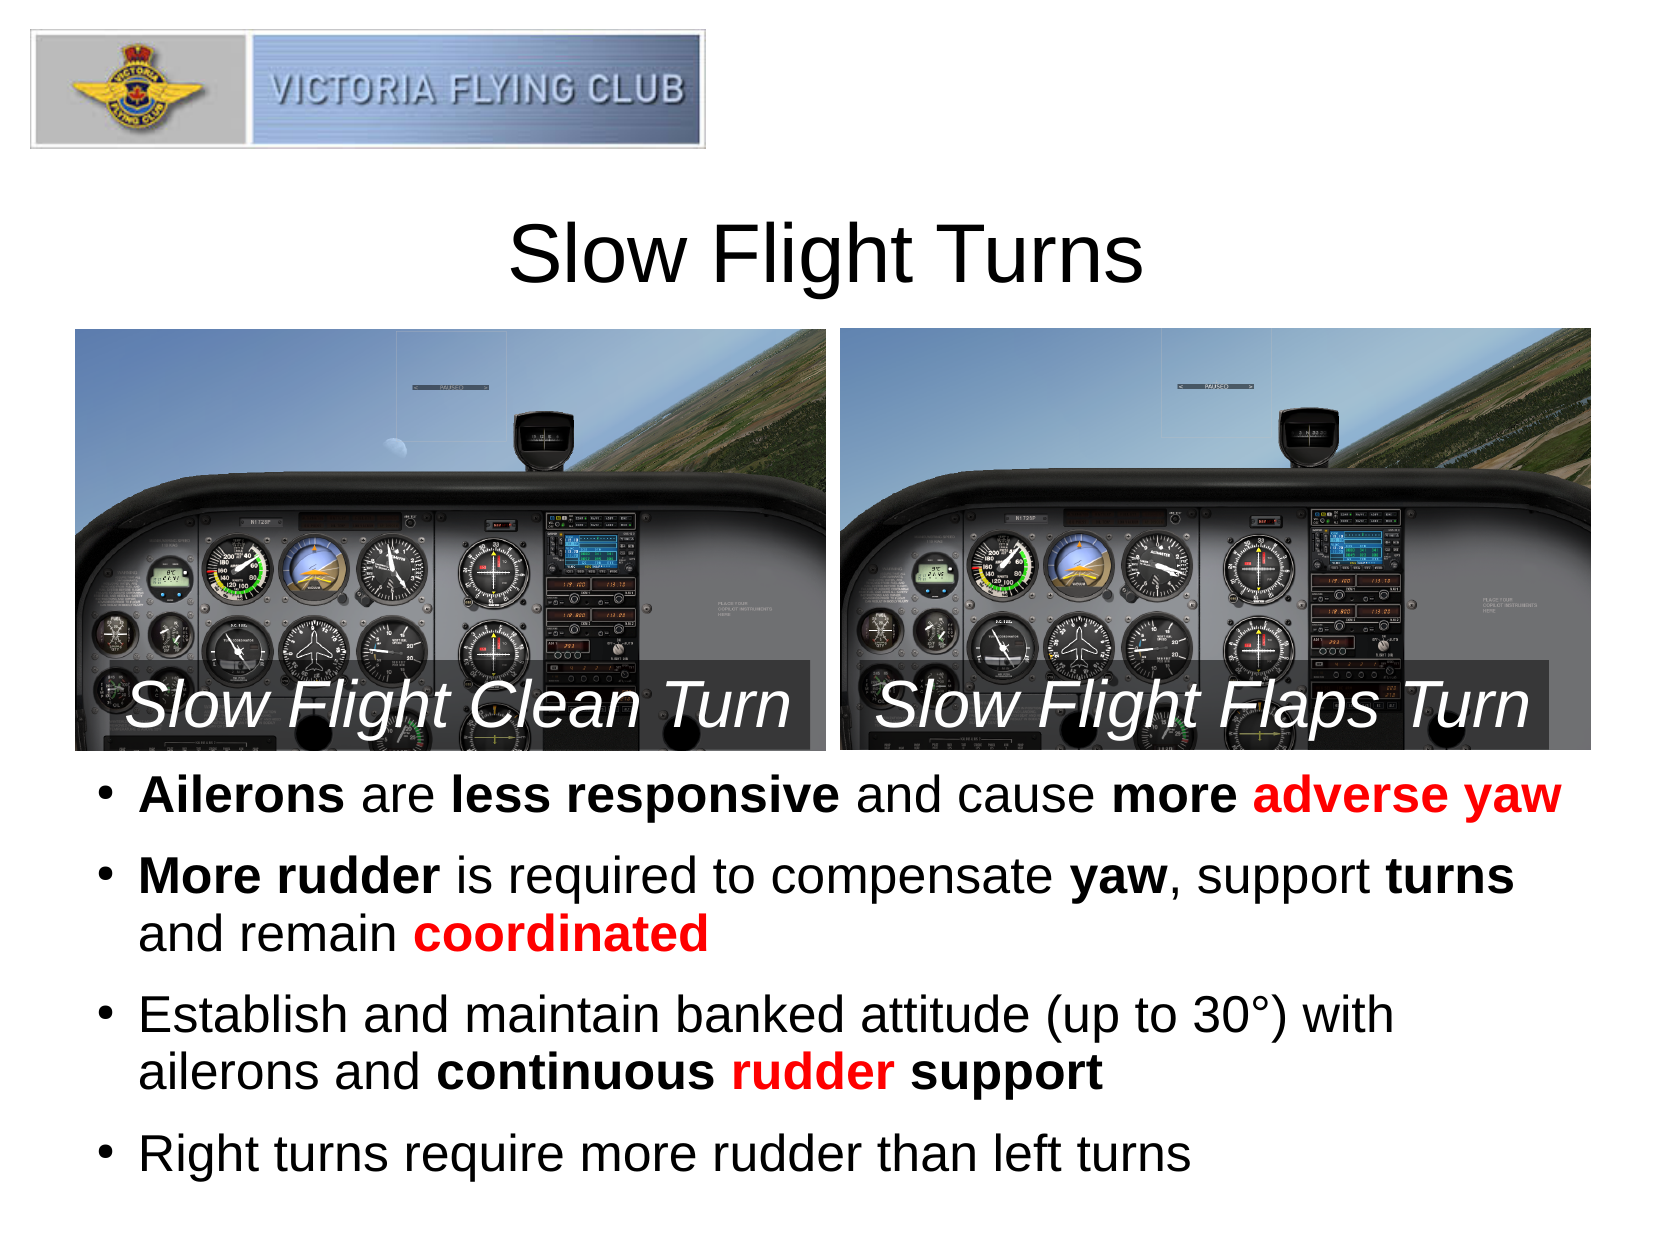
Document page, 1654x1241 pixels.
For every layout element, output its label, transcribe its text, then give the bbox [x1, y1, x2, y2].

picture [30, 29, 706, 149]
picture [840, 328, 1591, 751]
text_box Slow Flight Flaps Turn [859, 660, 1549, 750]
text_box Slow Flight Clean Turn [109, 660, 811, 750]
list Ailerons are less responsive and cause more adverse yaw More rudder is required to compensate yaw, support turns and remain coordinated Establish and maintain banked attitude (up to 30°) with ailerons and continuous rudder support Right turns require more rudder than left turns [82, 765, 1571, 1201]
title Slow Flight Turns [82, 150, 1571, 358]
picture [75, 329, 826, 751]
